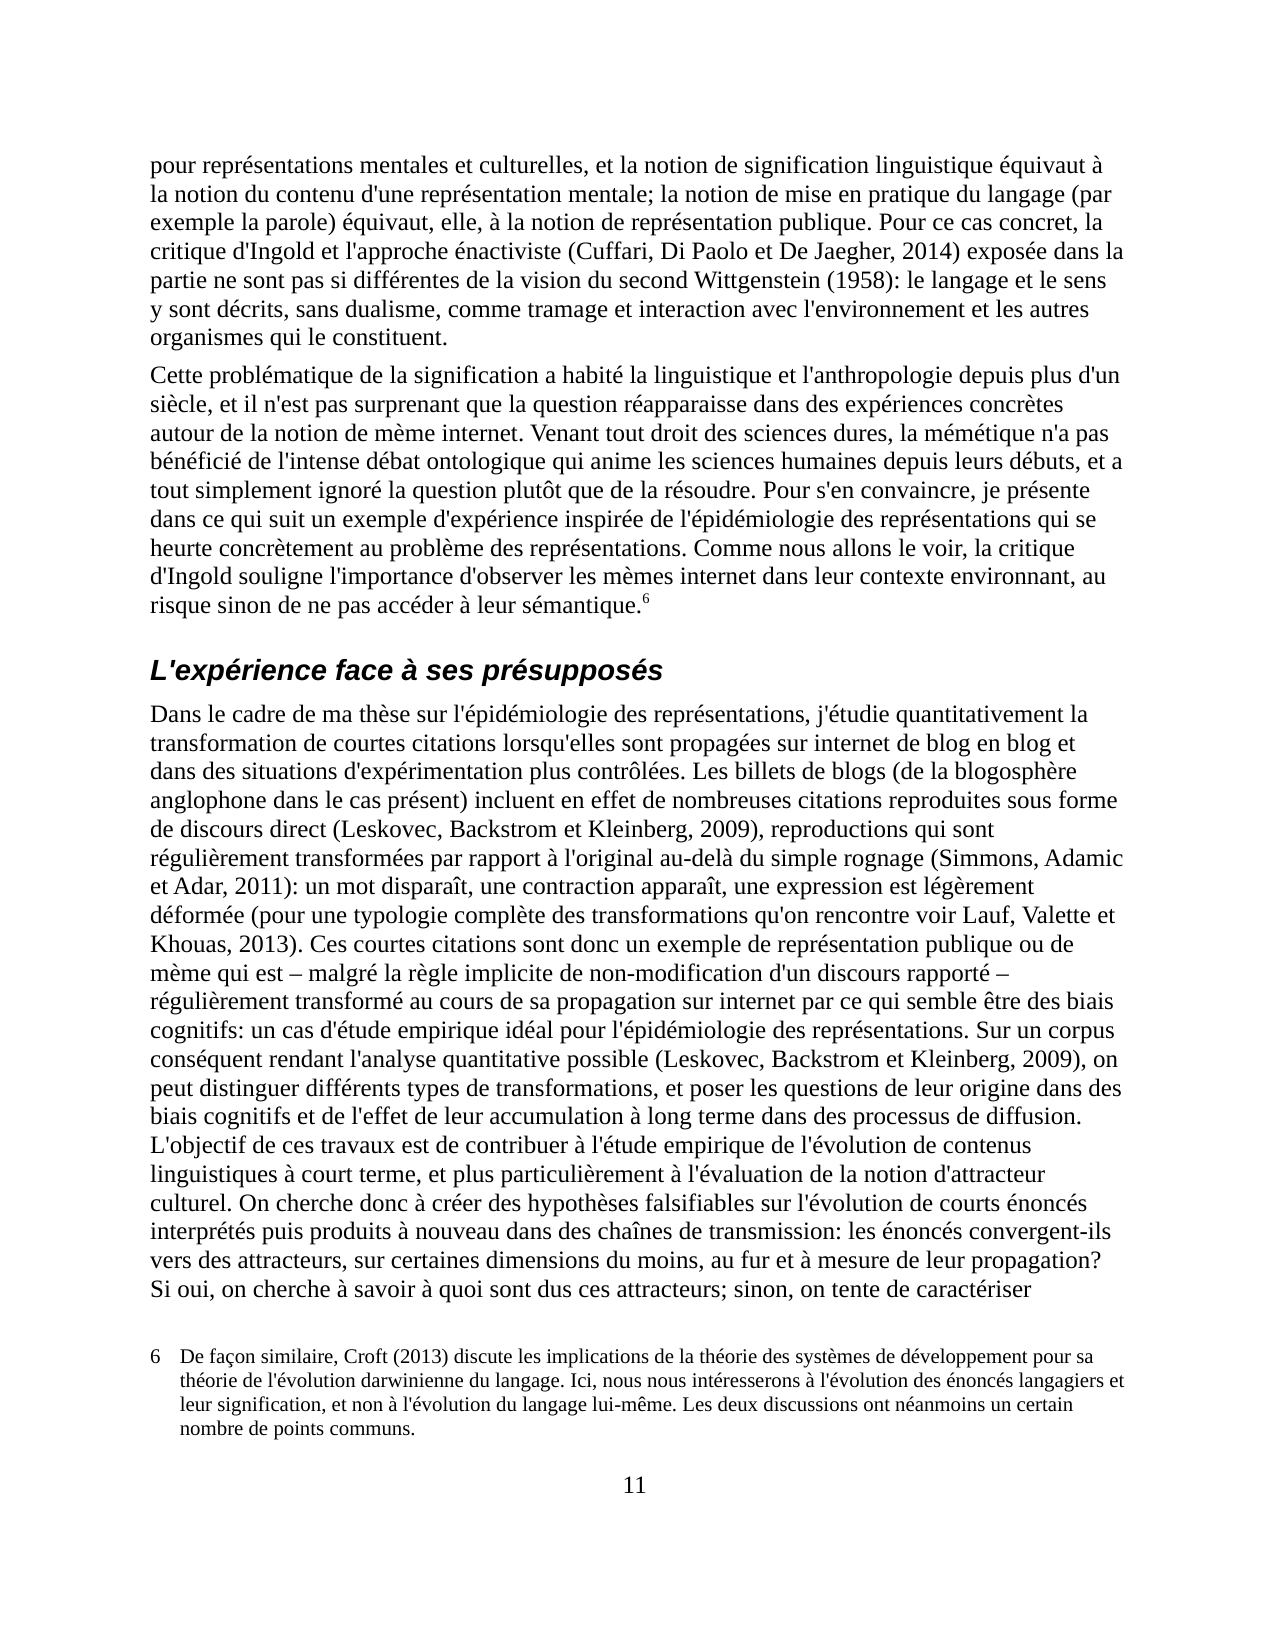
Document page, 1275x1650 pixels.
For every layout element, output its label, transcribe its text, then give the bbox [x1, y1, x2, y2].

subtitle L'expérience face à ses présupposés [150, 653, 1125, 686]
text De façon similaire, Croft (2013) discute les implications de la théorie des systèmes de développement pour sa théorie de l'évolution darwinienne du langage. Ici, nous nous intéresserons à l'évolution des énoncés langagiers et leur signification, et non à l'évolution du langage lui-même. Les deux discussions ont néanmoins un certain nombre de points communs. [150, 1344, 1125, 1440]
text pour représentations mentales et culturelles, et la notion de signification linguistique équivaut à la notion du contenu d'une représentation mentale; la notion de mise en pratique du langage (par exemple la parole) équivaut, elle, à la notion de représentation publique. Pour ce cas concret, la critique d'Ingold et l'approche énactiviste (Cuffari, Di Paolo et De Jaegher, 2014) exposée dans la partie ne sont pas si différentes de la vision du second Wittgenstein (1958): le langage et le sens y sont décrits, sans dualisme, comme tramage et interaction avec l'environnement et les autres organismes qui le constituent. [150, 150, 1125, 351]
text Dans le cadre de ma thèse sur l'épidémiologie des représentations, j'étudie quantitativement la transformation de courtes citations lorsqu'elles sont propagées sur internet de blog en blog et dans des situations d'expérimentation plus contrôlées. Les billets de blogs (de la blogosphère anglophone dans le cas présent) incluent en effet de nombreuses citations reproduites sous forme de discours direct (Leskovec, Backstrom et Kleinberg, 2009), reproductions qui sont régulièrement transformées par rapport à l'original au-delà du simple rognage (Simmons, Adamic et Adar, 2011): un mot disparaît, une contraction apparaît, une expression est légèrement déformée (pour une typologie complète des transformations qu'on rencontre voir Lauf, Valette et Khouas, 2013). Ces courtes citations sont donc un exemple de représentation publique ou de mème qui est – malgré la règle implicite de non-modification d'un discours rapporté – régulièrement transformé au cours de sa propagation sur internet par ce qui semble être des biais cognitifs: un cas d'étude empirique idéal pour l'épidémiologie des représentations. Sur un corpus conséquent rendant l'analyse quantitative possible (Leskovec, Backstrom et Kleinberg, 2009), on peut distinguer différents types de transformations, et poser les questions de leur origine dans des biais cognitifs et de l'effet de leur accumulation à long terme dans des processus de diffusion. L'objectif de ces travaux est de contribuer à l'étude empirique de l'évolution de contenus linguistiques à court terme, et plus particulièrement à l'évaluation de la notion d'attracteur culturel. On cherche donc à créer des hypothèses falsifiables sur l'évolution de courts énoncés interprétés puis produits à nouveau dans des chaînes de transmission: les énoncés convergent-ils vers des attracteurs, sur certaines dimensions du moins, au fur et à mesure de leur propagation? Si oui, on cherche à savoir à quoi sont dus ces attracteurs; sinon, on tente de caractériser [150, 699, 1125, 1303]
text Cette problématique de la signification a habité la linguistique et l'anthropologie depuis plus d'un siècle, et il n'est pas surprenant que la question réapparaisse dans des expériences concrètes autour de la notion de mème internet. Venant tout droit des sciences dures, la mémétique n'a pas bénéficié de l'intense débat ontologique qui anime les sciences humaines depuis leurs débuts, et a tout simplement ignoré la question plutôt que de la résoudre. Pour s'en convaincre, je présente dans ce qui suit un exemple d'expérience inspirée de l'épidémiologie des représentations qui se heurte concrètement au problème des représentations. Comme nous allons le voir, la critique d'Ingold souligne l'importance d'observer les mèmes internet dans leur contexte environnant, au risque sinon de ne pas accéder à leur sémantique. [150, 360, 1125, 619]
